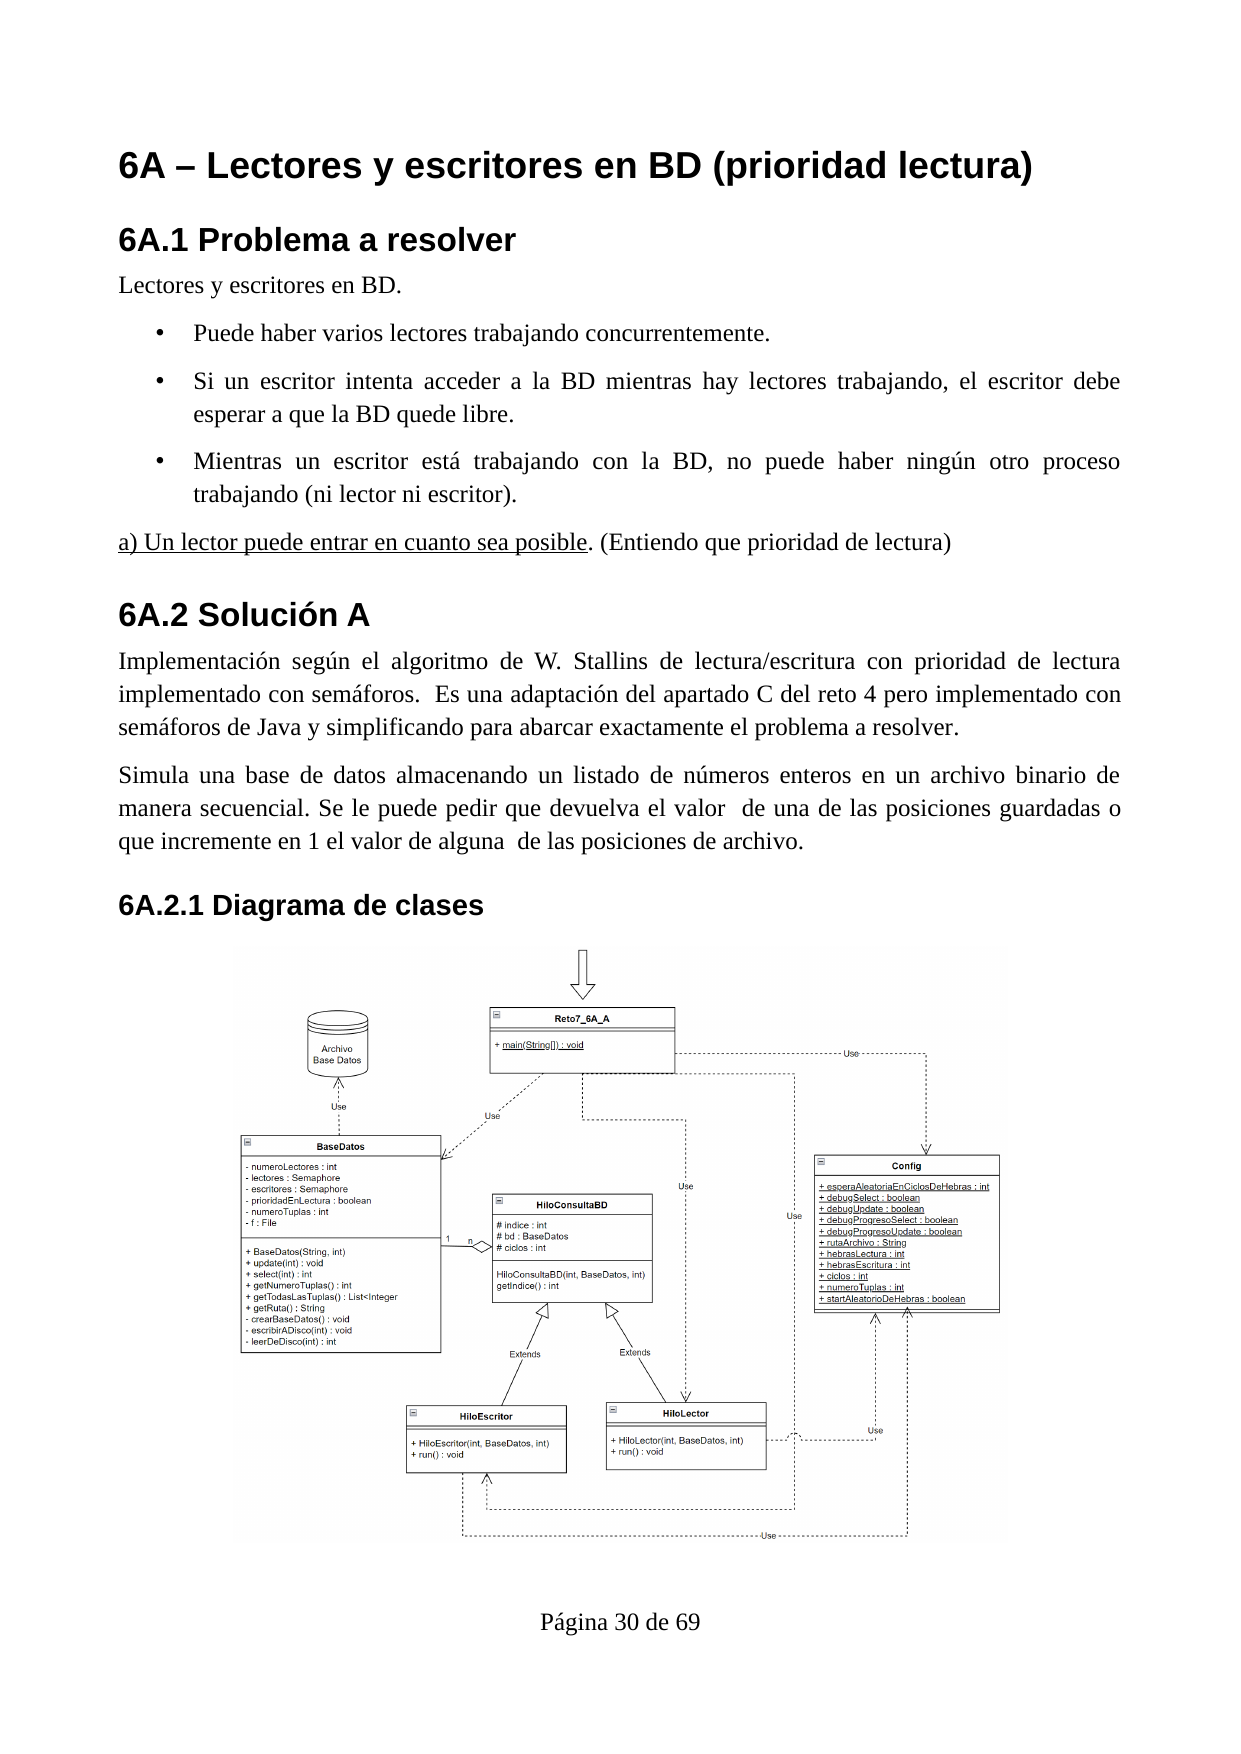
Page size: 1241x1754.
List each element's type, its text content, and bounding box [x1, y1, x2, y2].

subtitle 6A – Lectores y escritores en BD (prioridad lectura) [118, 143, 1122, 186]
subtitle 6A.1 Problema a resolver [118, 219, 1122, 258]
list Mientras un escritor está trabajando con la BD, no puede haber ningún otro proceso trabajando (ni lector ni escritor). [156, 446, 1122, 508]
list Si un escritor intenta acceder a la BD mientras hay lectores trabajando, el escritor debe esperar a que la BD quede libre. [156, 366, 1122, 427]
text Implementación según el algoritmo de W. Stallins de lectura/escritura con prioridad de lectura implementado con semáforos. Es una adaptación del apartado C del reto 4 pero implementado con semáforos de Java y simplificando para abarcar exactamente el problema a resolver. [118, 646, 1122, 741]
list Puede haber varios lectores trabajando concurrentemente. [156, 318, 1122, 347]
subtitle 6A.2.1 Diagrama de clases [118, 888, 1122, 922]
subtitle 6A.2 Solución A [118, 595, 1122, 634]
text a) Un lector puede entrar en cuanto sea posible. (Entiendo que prioridad de lectura) [118, 527, 1122, 556]
text Simula una base de datos almacenando un listado de números enteros en un archivo binario de manera secuencial. Se le puede pedir que devuelva el valor de una de las posiciones guardadas o que incremente en 1 el valor de alguna de las posiciones de archivo. [118, 760, 1122, 855]
picture [232, 946, 1008, 1543]
text Lectores y escritores en BD. [118, 271, 1122, 299]
